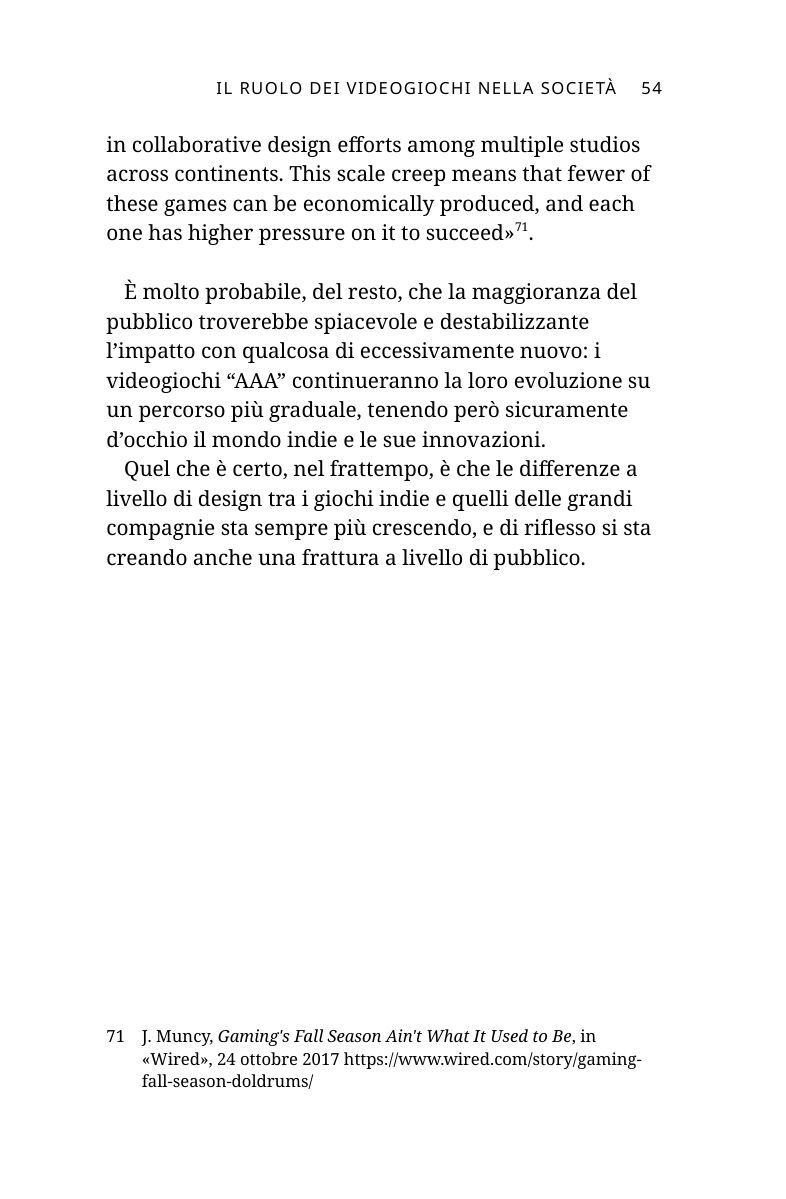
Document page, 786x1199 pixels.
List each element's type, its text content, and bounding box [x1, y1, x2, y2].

text Quel che è certo, nel frattempo, è che le differenze a livello di design tra i giochi indie e quelli delle grandi compagnie sta sempre più crescendo, e di riflesso si sta creando anche una frattura a livello di pubblico. [106, 453, 661, 571]
text in collaborative design efforts among multiple studios across continents. This scale creep means that fewer of these games can be economically produced, and each one has higher pressure on it to succeed». [106, 129, 661, 247]
text J. Muncy, Gaming's Fall Season Ain't What It Used to Be, in «Wired», 24 ottobre 2017 https://www.wired.com/story/gaming-fall-season-doldrums/ [106, 1024, 661, 1093]
text È molto probabile, del resto, che la maggioranza del pubblico troverebbe spiacevole e destabilizzante l’impatto con qualcosa di eccessivamente nuovo: i videogiochi “AAA” continueranno la loro evoluzione su un percorso più graduale, tenendo però sicuramente d’occhio il mondo indie e le sue innovazioni. [106, 276, 661, 453]
